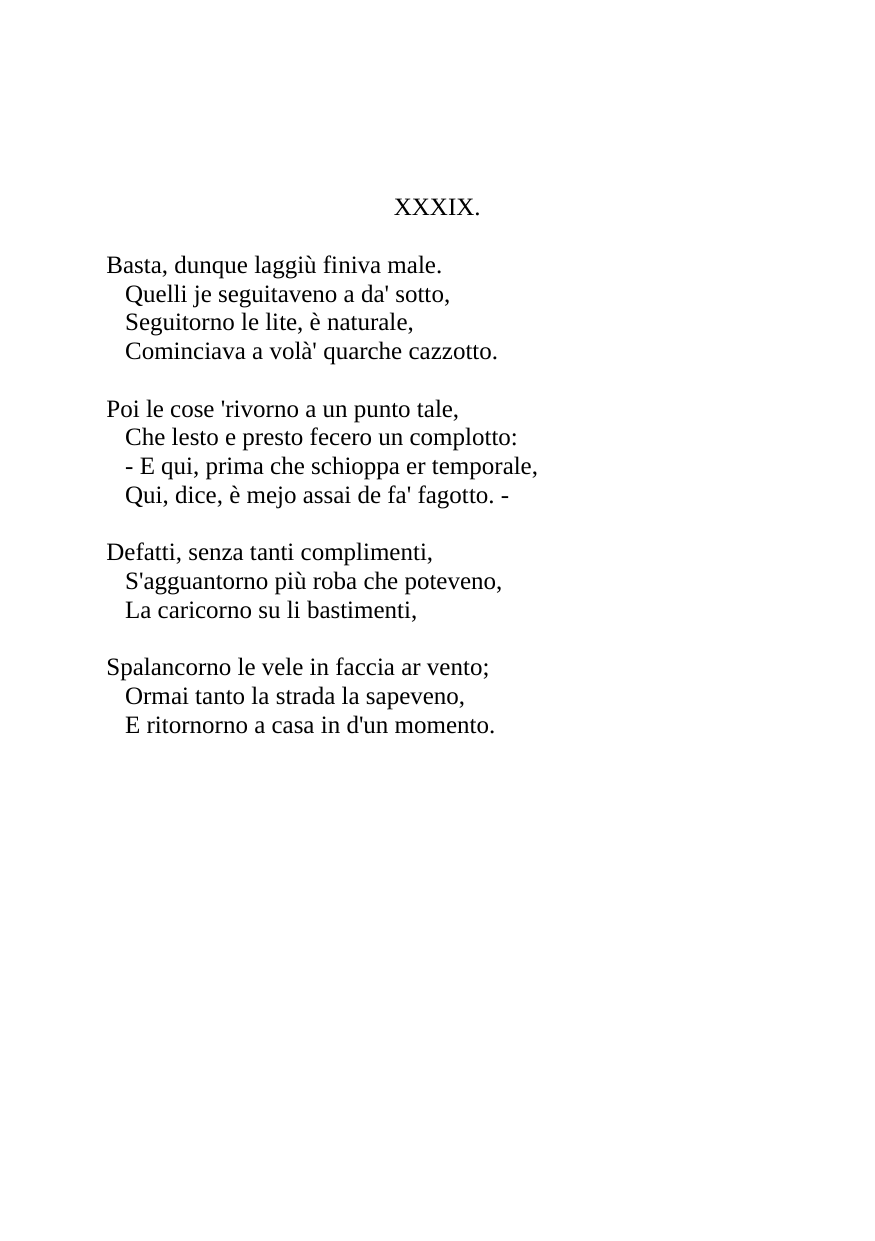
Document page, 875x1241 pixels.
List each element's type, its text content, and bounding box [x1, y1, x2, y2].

text Ormai tanto la strada la sapeveno, [125, 681, 768, 710]
text XXXIX. [106, 192, 768, 221]
text La caricorno su li bastimenti, [125, 595, 768, 624]
text Quelli je seguitaveno a da' sotto, [125, 279, 768, 307]
text Cominciava a volà' quarche cazzotto. [125, 336, 768, 365]
text Poi le cose 'rivorno a un punto tale, [106, 394, 768, 422]
text S'agguantorno più roba che poteveno, [125, 566, 768, 595]
text E ritornorno a casa in d'un momento. [125, 710, 768, 739]
text Basta, dunque laggiù finiva male. [106, 250, 768, 279]
text - E qui, prima che schioppa er temporale, [125, 451, 768, 480]
text Qui, dice, è mejo assai de fa' fagotto. - [125, 480, 768, 509]
text Spalancorno le vele in faccia ar vento; [106, 652, 768, 681]
text Defatti, senza tanti complimenti, [106, 537, 768, 566]
text Che lesto e presto fecero un complotto: [125, 422, 768, 451]
text Seguitorno le lite, è naturale, [125, 307, 768, 336]
